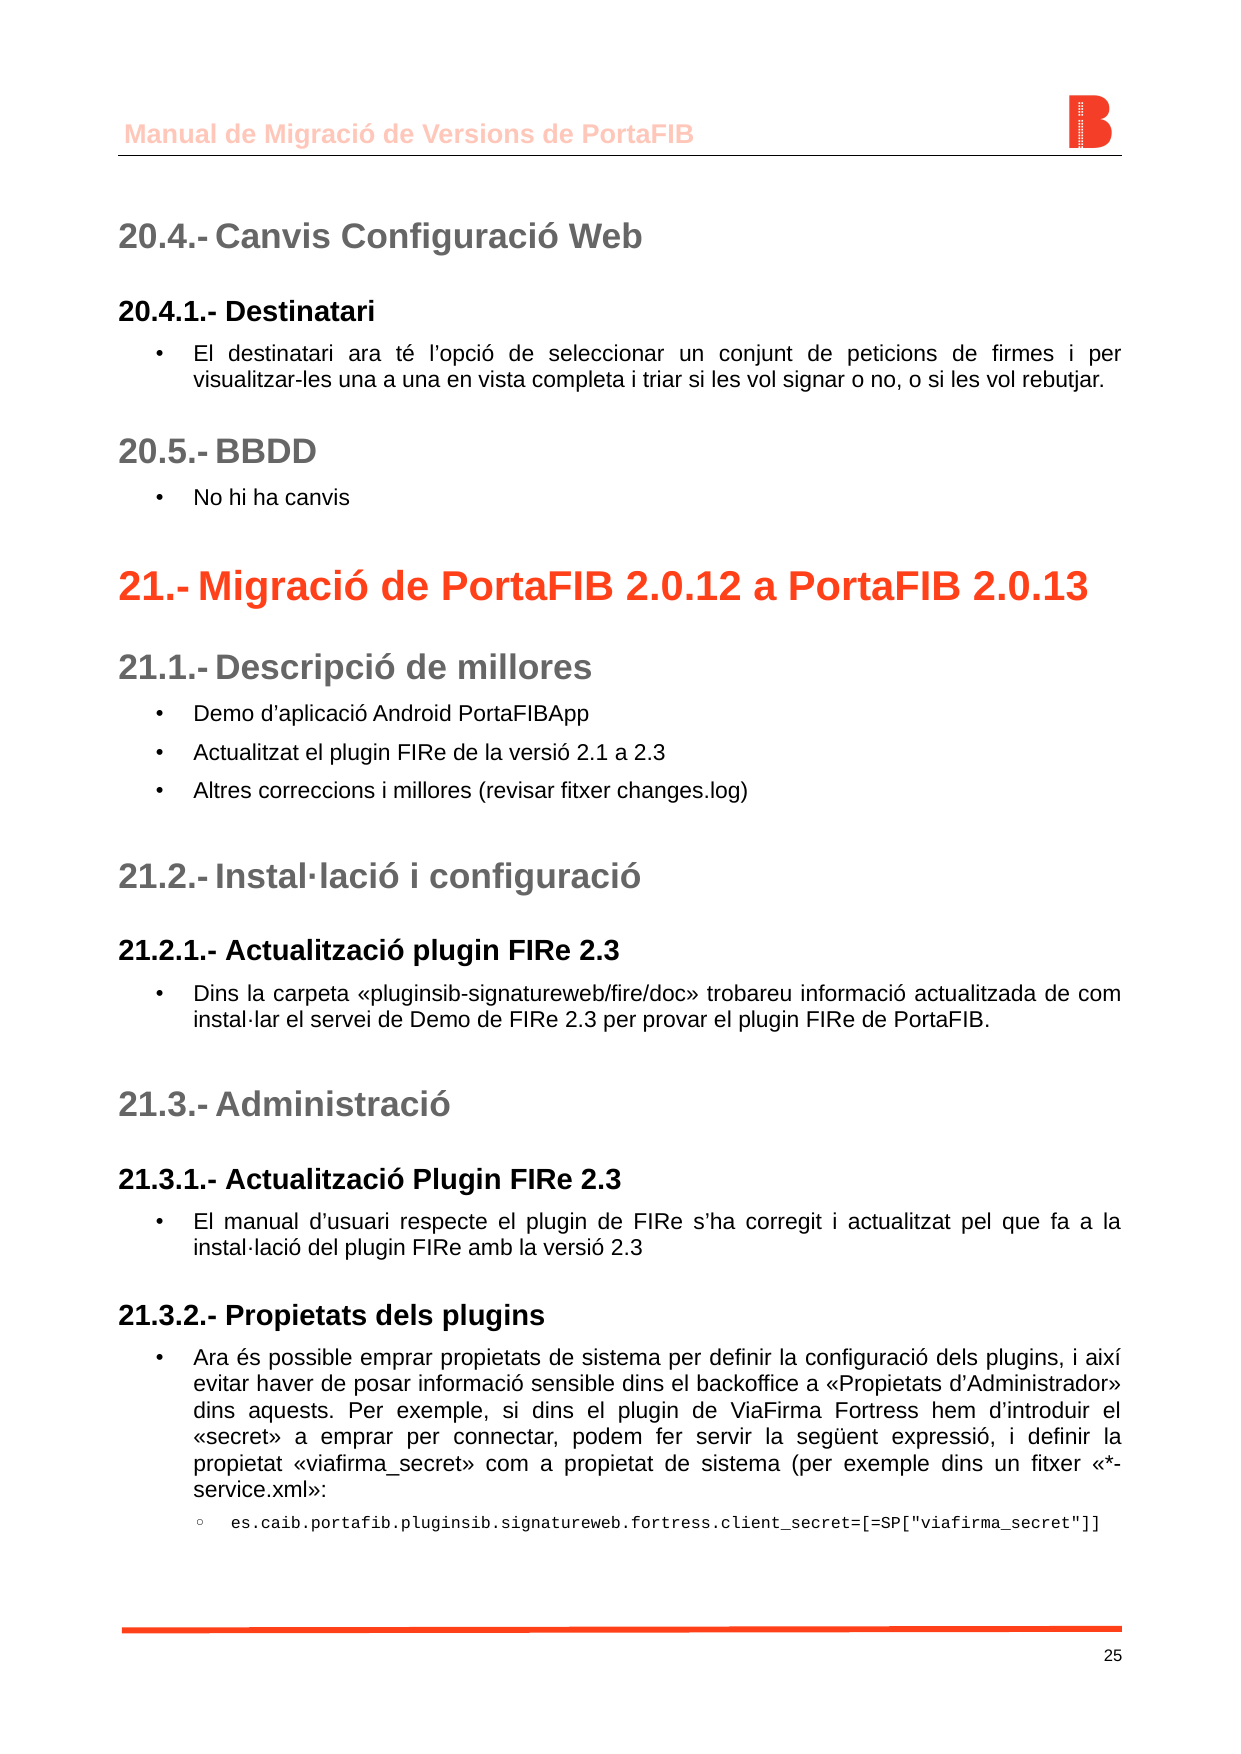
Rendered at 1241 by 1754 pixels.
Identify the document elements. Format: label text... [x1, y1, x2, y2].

list Ara és possible emprar propietats de sistema per definir la configuració dels plugins, i així evitar haver de posar informació sensible dins el backoffice a «Propietats d’Administrador» dins aquests. Per exemple, si dins el plugin de ViaFirma Fortress hem d’introduir el «secret» a emprar per connectar, podem fer servir la següent expressió, i definir la propietat «viafirma_secret» com a propietat de sistema (per exemple dins un fitxer «*-service.xml»: [156, 1344, 1122, 1502]
list Altres correccions i millores (revisar fitxer changes.log) [156, 777, 1122, 804]
list Demo d’aplicació Android PortaFIBApp [156, 700, 1122, 726]
subtitle Administració [118, 1083, 1122, 1124]
list Dins la carpeta «pluginsib-signatureweb/fire/doc» trobareu informació actualitzada de com instal·lar el servei de Demo de FIRe 2.3 per provar el plugin FIRe de PortaFIB. [156, 979, 1122, 1032]
list No hi ha canvis [156, 483, 1122, 510]
list El manual d’usuari respecte el plugin de FIRe s’ha corregit i actualitzat pel que fa a la instal·lació del plugin FIRe amb la versió 2.3 [156, 1208, 1122, 1261]
subtitle Descripció de millores [118, 647, 1122, 687]
subtitle Actualització plugin FIRe 2.3 [118, 933, 1122, 967]
list El destinatari ara té l’opció de seleccionar un conjunt de peticions de firmes i per visualitzar-les una a una en vista completa i triar si les vol signar o no, o si les vol rebutjar. [156, 340, 1122, 393]
subtitle Propietats dels plugins [118, 1298, 1122, 1332]
subtitle BBDD [118, 430, 1122, 471]
picture [1063, 94, 1117, 150]
subtitle Instal·lació i configuració [118, 855, 1122, 896]
list Actualitzat el plugin FIRe de la versió 2.1 a 2.3 [156, 739, 1122, 765]
subtitle Migració de PortaFIB 2.0.12 a PortaFIB 2.0.13 [118, 561, 1122, 609]
subtitle Destinatari [118, 294, 1122, 327]
subtitle Canvis Configuració Web [118, 216, 1122, 256]
subtitle Actualització Plugin FIRe 2.3 [118, 1162, 1122, 1195]
list es.caib.portafib.pluginsib.signatureweb.fortress.client_secret=[=SP["viafirma_secret"]] [193, 1515, 1122, 1533]
